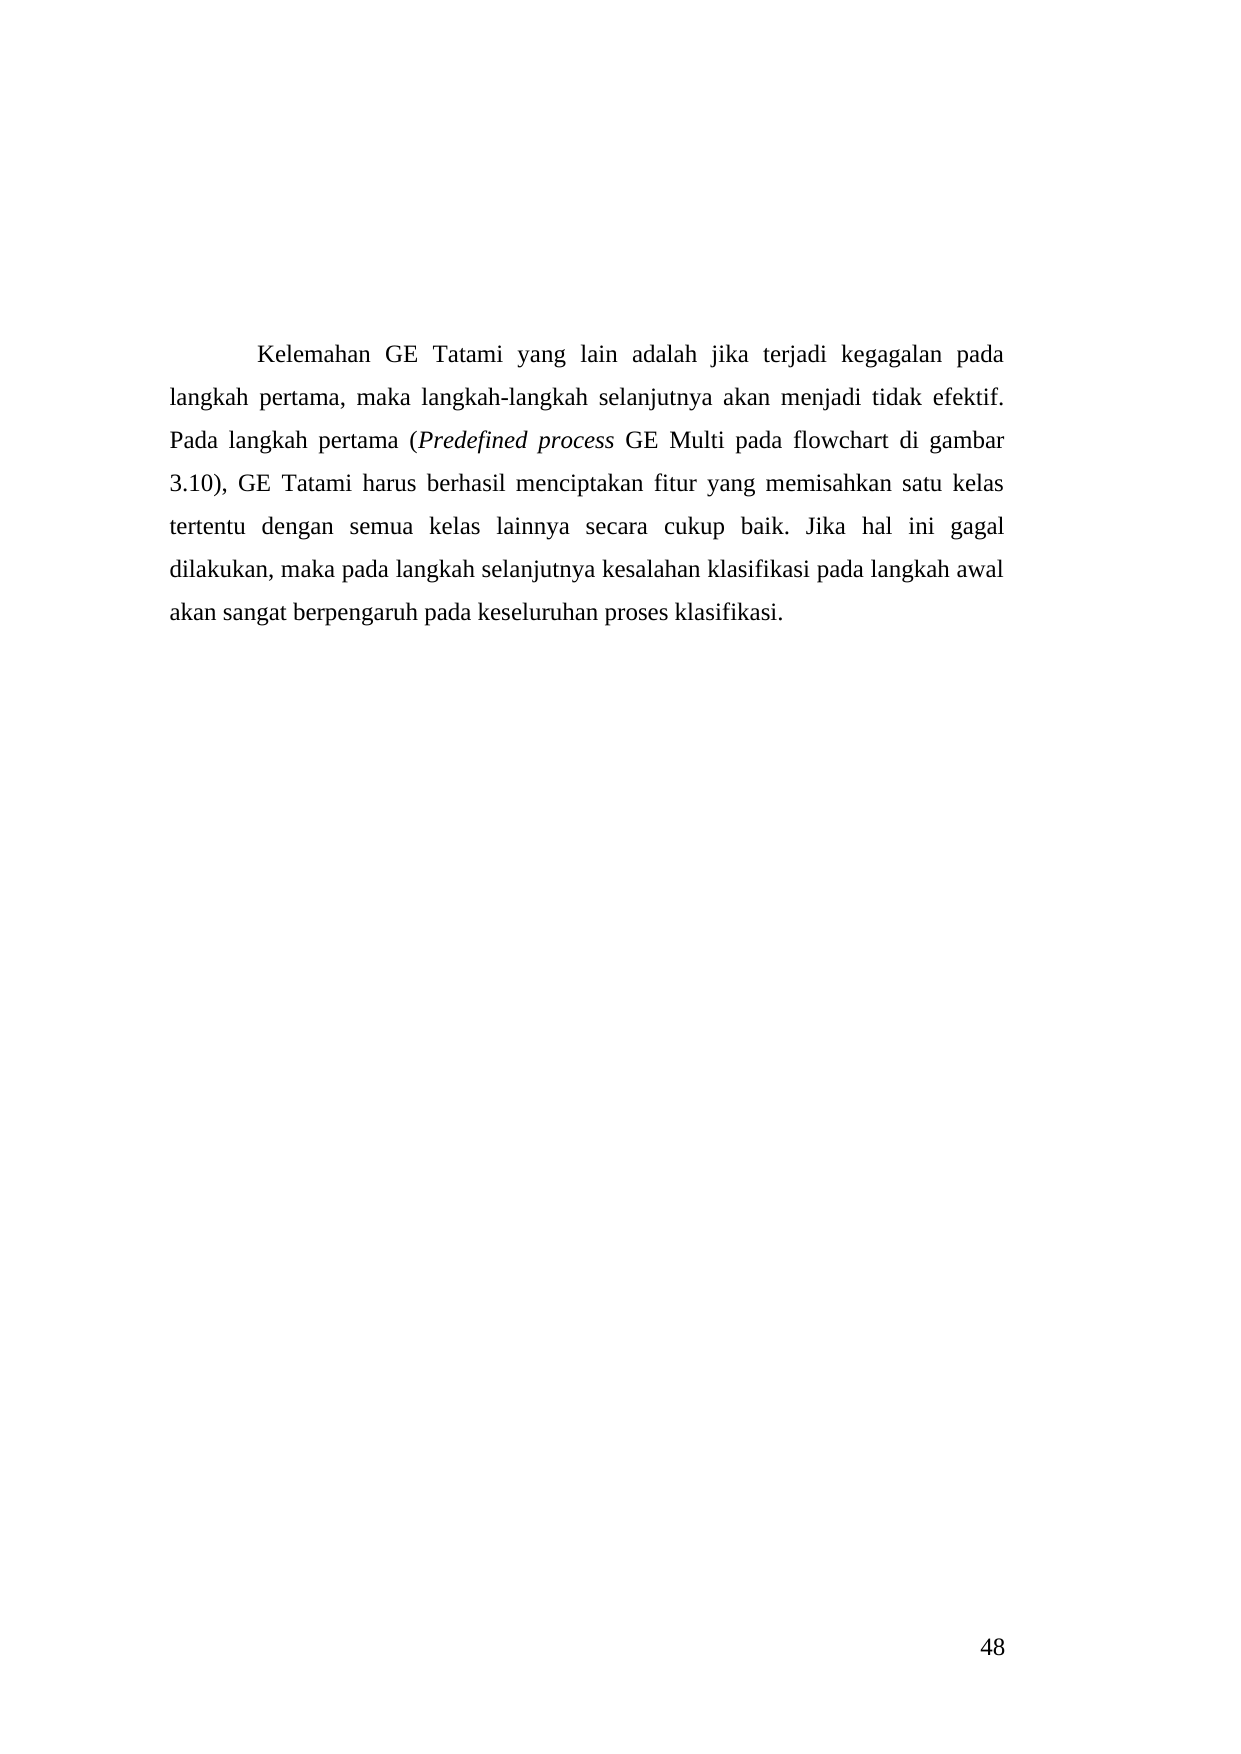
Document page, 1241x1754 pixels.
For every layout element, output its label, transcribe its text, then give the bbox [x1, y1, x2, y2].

text Kelemahan GE Tatami yang lain adalah jika terjadi kegagalan pada langkah pertama, maka langkah-langkah selanjutnya akan menjadi tidak efektif. Pada langkah pertama (Predefined process GE Multi pada flowchart di gambar 3.10), GE Tatami harus berhasil menciptakan fitur yang memisahkan satu kelas tertentu dengan semua kelas lainnya secara cukup baik. Jika hal ini gagal dilakukan, maka pada langkah selanjutnya kesalahan klasifikasi pada langkah awal akan sangat berpengaruh pada keseluruhan proses klasifikasi. [169, 339, 1005, 626]
